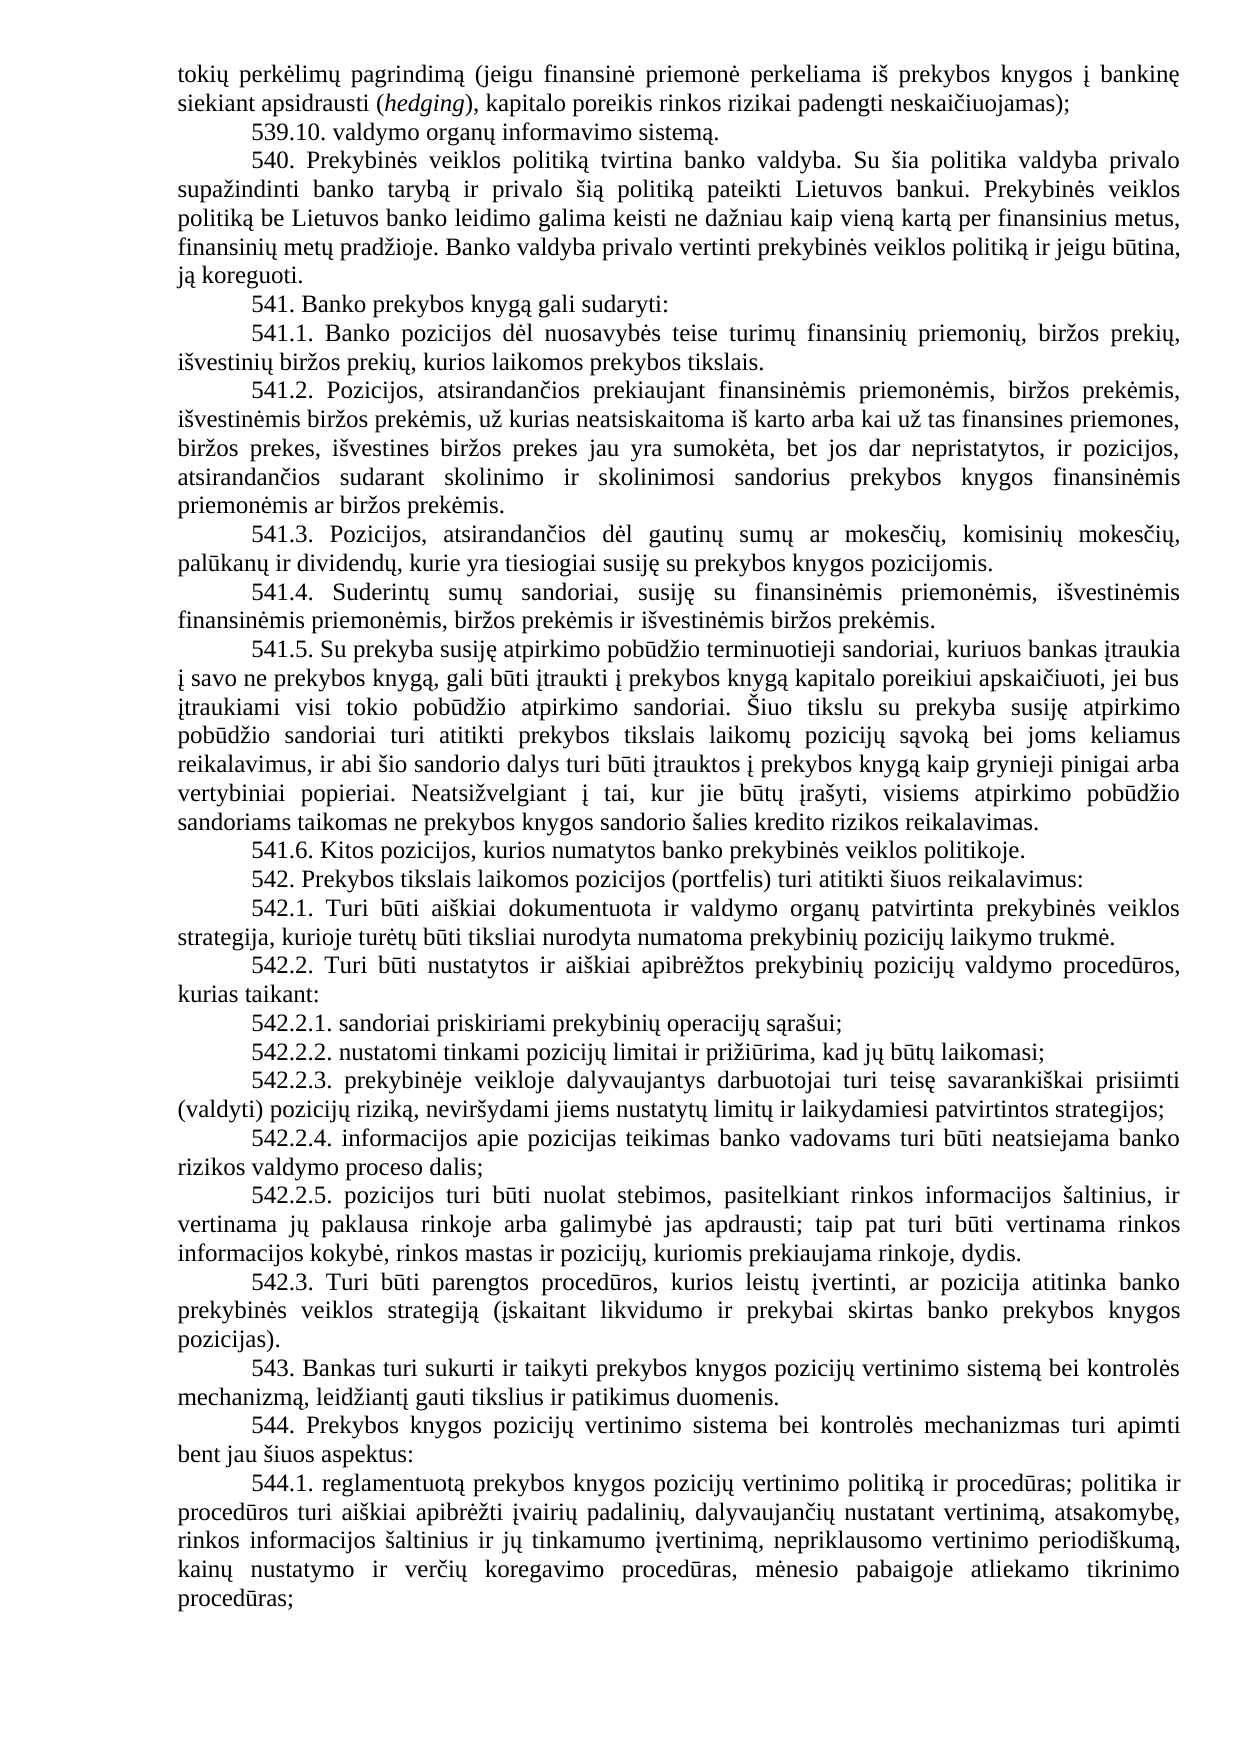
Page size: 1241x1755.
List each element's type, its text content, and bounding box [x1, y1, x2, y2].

text 541.5. Su prekyba susiję atpirkimo pobūdžio terminuotieji sandoriai, kuriuos bankas įtraukia į savo ne prekybos knygą, gali būti įtraukti į prekybos knygą kapitalo poreikiui apskaičiuoti, jei bus įtraukiami visi tokio pobūdžio atpirkimo sandoriai. Šiuo tikslu su prekyba susiję atpirkimo pobūdžio sandoriai turi atitikti prekybos tikslais laikomų pozicijų sąvoką bei joms keliamus reikalavimus, ir abi šio sandorio dalys turi būti įtrauktos į prekybos knygą kaip grynieji pinigai arba vertybiniai popieriai. Neatsižvelgiant į tai, kur jie būtų įrašyti, visiems atpirkimo pobūdžio sandoriams taikomas ne prekybos knygos sandorio šalies kredito rizikos reikalavimas. [177, 634, 1181, 835]
text 544.1. reglamentuotą prekybos knygos pozicijų vertinimo politiką ir procedūras; politika ir procedūros turi aiškiai apibrėžti įvairių padalinių, dalyvaujančių nustatant vertinimą, atsakomybę, rinkos informacijos šaltinius ir jų tinkamumo įvertinimą, nepriklausomo vertinimo periodiškumą, kainų nustatymo ir verčių koregavimo procedūras, mėnesio pabaigoje atliekamo tikrinimo procedūras; [177, 1468, 1181, 1612]
text 541.1. Banko pozicijos dėl nuosavybės teise turimų finansinių priemonių, biržos prekių, išvestinių biržos prekių, kurios laikomos prekybos tikslais. [177, 318, 1181, 375]
text 542.2. Turi būti nustatytos ir aiškiai apibrėžtos prekybinių pozicijų valdymo procedūros, kurias taikant: [177, 950, 1181, 1008]
text 539.10. valdymo organų informavimo sistemą. [177, 117, 1181, 145]
text 541.2. Pozicijos, atsirandančios prekiaujant finansinėmis priemonėmis, biržos prekėmis, išvestinėmis biržos prekėmis, už kurias neatsiskaitoma iš karto arba kai už tas finansines priemones, biržos prekes, išvestines biržos prekes jau yra sumokėta, bet jos dar nepristatytos, ir pozicijos, atsirandančios sudarant skolinimo ir skolinimosi sandorius prekybos knygos finansinėmis priemonėmis ar biržos prekėmis. [177, 375, 1181, 519]
text 541.3. Pozicijos, atsirandančios dėl gautinų sumų ar mokesčių, komisinių mokesčių, palūkanų ir dividendų, kurie yra tiesiogiai susiję su prekybos knygos pozicijomis. [177, 519, 1181, 577]
text 542.1. Turi būti aiškiai dokumentuota ir valdymo organų patvirtinta prekybinės veiklos strategija, kurioje turėtų būti tiksliai nurodyta numatoma prekybinių pozicijų laikymo trukmė. [177, 893, 1181, 950]
text 542.2.3. prekybinėje veikloje dalyvaujantys darbuotojai turi teisę savarankiškai prisiimti (valdyti) pozicijų riziką, neviršydami jiems nustatytų limitų ir laikydamiesi patvirtintos strategijos; [177, 1065, 1181, 1123]
text 544. Prekybos knygos pozicijų vertinimo sistema bei kontrolės mechanizmas turi apimti bent jau šiuos aspektus: [177, 1410, 1181, 1468]
text 541. Banko prekybos knygą gali sudaryti: [177, 289, 1181, 318]
text tokių perkėlimų pagrindimą (jeigu finansinė priemonė perkeliama iš prekybos knygos į bankinę siekiant apsidrausti (hedging), kapitalo poreikis rinkos rizikai padengti neskaičiuojamas); [177, 59, 1181, 117]
text 542.2.2. nustatomi tinkami pozicijų limitai ir prižiūrima, kad jų būtų laikomasi; [177, 1037, 1181, 1065]
text 542.2.4. informacijos apie pozicijas teikimas banko vadovams turi būti neatsiejama banko rizikos valdymo proceso dalis; [177, 1123, 1181, 1180]
text 542. Prekybos tikslais laikomos pozicijos (portfelis) turi atitikti šiuos reikalavimus: [177, 864, 1181, 893]
text 542.2.1. sandoriai priskiriami prekybinių operacijų sąrašui; [177, 1008, 1181, 1037]
text 541.6. Kitos pozicijos, kurios numatytos banko prekybinės veiklos politikoje. [177, 835, 1181, 864]
text 541.4. Suderintų sumų sandoriai, susiję su finansinėmis priemonėmis, išvestinėmis finansinėmis priemonėmis, biržos prekėmis ir išvestinėmis biržos prekėmis. [177, 577, 1181, 634]
text 540. Prekybinės veiklos politiką tvirtina banko valdyba. Su šia politika valdyba privalo supažindinti banko tarybą ir privalo šią politiką pateikti Lietuvos bankui. Prekybinės veiklos politiką be Lietuvos banko leidimo galima keisti ne dažniau kaip vieną kartą per finansinius metus, finansinių metų pradžioje. Banko valdyba privalo vertinti prekybinės veiklos politiką ir jeigu būtina, ją koreguoti. [177, 145, 1181, 289]
text 542.3. Turi būti parengtos procedūros, kurios leistų įvertinti, ar pozicija atitinka banko prekybinės veiklos strategiją (įskaitant likvidumo ir prekybai skirtas banko prekybos knygos pozicijas). [177, 1267, 1181, 1353]
text 543. Bankas turi sukurti ir taikyti prekybos knygos pozicijų vertinimo sistemą bei kontrolės mechanizmą, leidžiantį gauti tikslius ir patikimus duomenis. [177, 1353, 1181, 1410]
text 542.2.5. pozicijos turi būti nuolat stebimos, pasitelkiant rinkos informacijos šaltinius, ir vertinama jų paklausa rinkoje arba galimybė jas apdrausti; taip pat turi būti vertinama rinkos informacijos kokybė, rinkos mastas ir pozicijų, kuriomis prekiaujama rinkoje, dydis. [177, 1180, 1181, 1267]
